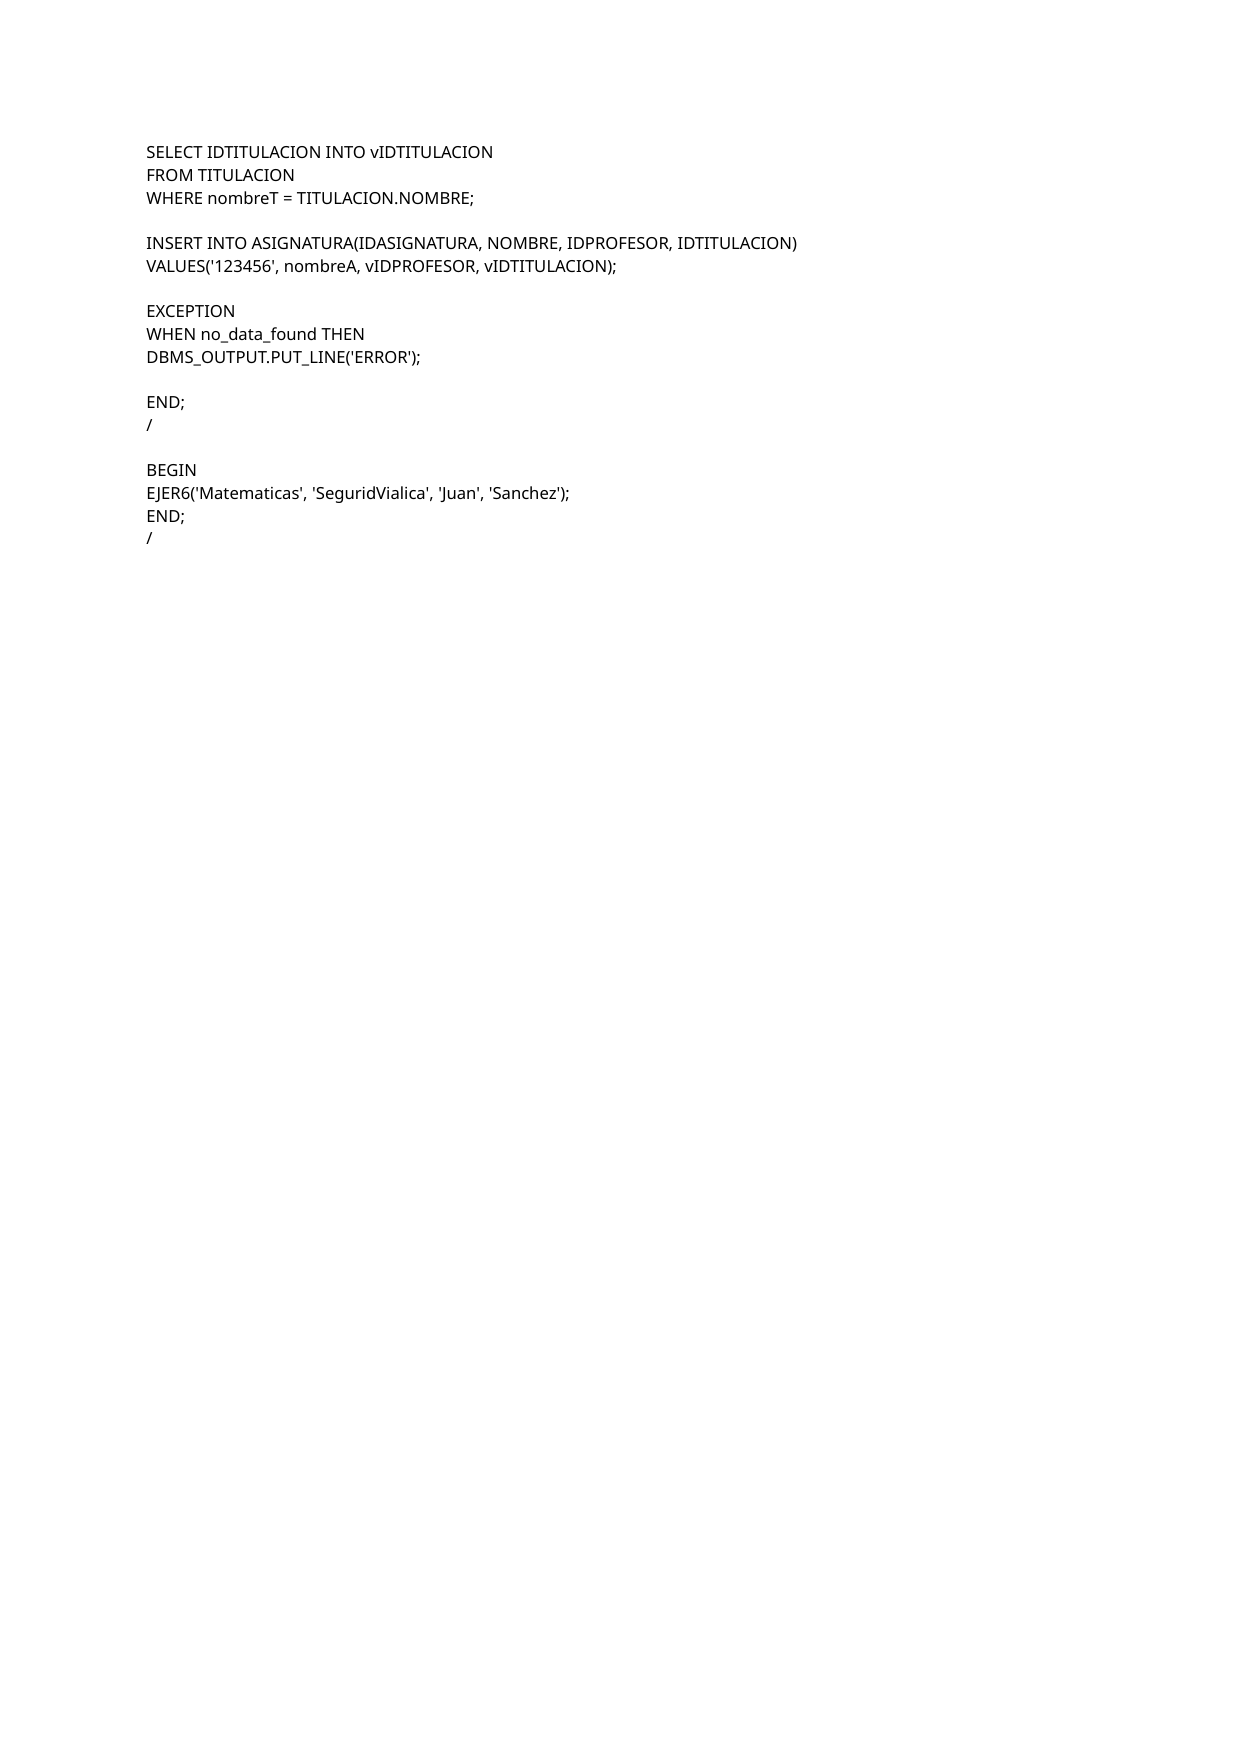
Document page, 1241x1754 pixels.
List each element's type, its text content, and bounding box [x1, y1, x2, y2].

text BEGIN [118, 459, 1122, 481]
text END; [118, 391, 1122, 413]
text SELECT IDTITULACION INTO vIDTITULACION [118, 141, 1122, 163]
text EXCEPTION [118, 300, 1122, 322]
text FROM TITULACION [118, 163, 1122, 186]
text WHEN no_data_found THEN [118, 322, 1122, 345]
text WHERE nombreT = TITULACION.NOMBRE; [118, 186, 1122, 209]
text / [118, 413, 1122, 436]
text INSERT INTO ASIGNATURA(IDASIGNATURA, NOMBRE, IDPROFESOR, IDTITULACION) [118, 232, 1122, 254]
text / [118, 527, 1122, 549]
text END; [118, 504, 1122, 527]
text DBMS_OUTPUT.PUT_LINE('ERROR'); [118, 345, 1122, 368]
text EJER6('Matematicas', 'SeguridVialica', 'Juan', 'Sanchez'); [118, 481, 1122, 504]
text VALUES('123456', nombreA, vIDPROFESOR, vIDTITULACION); [118, 254, 1122, 277]
